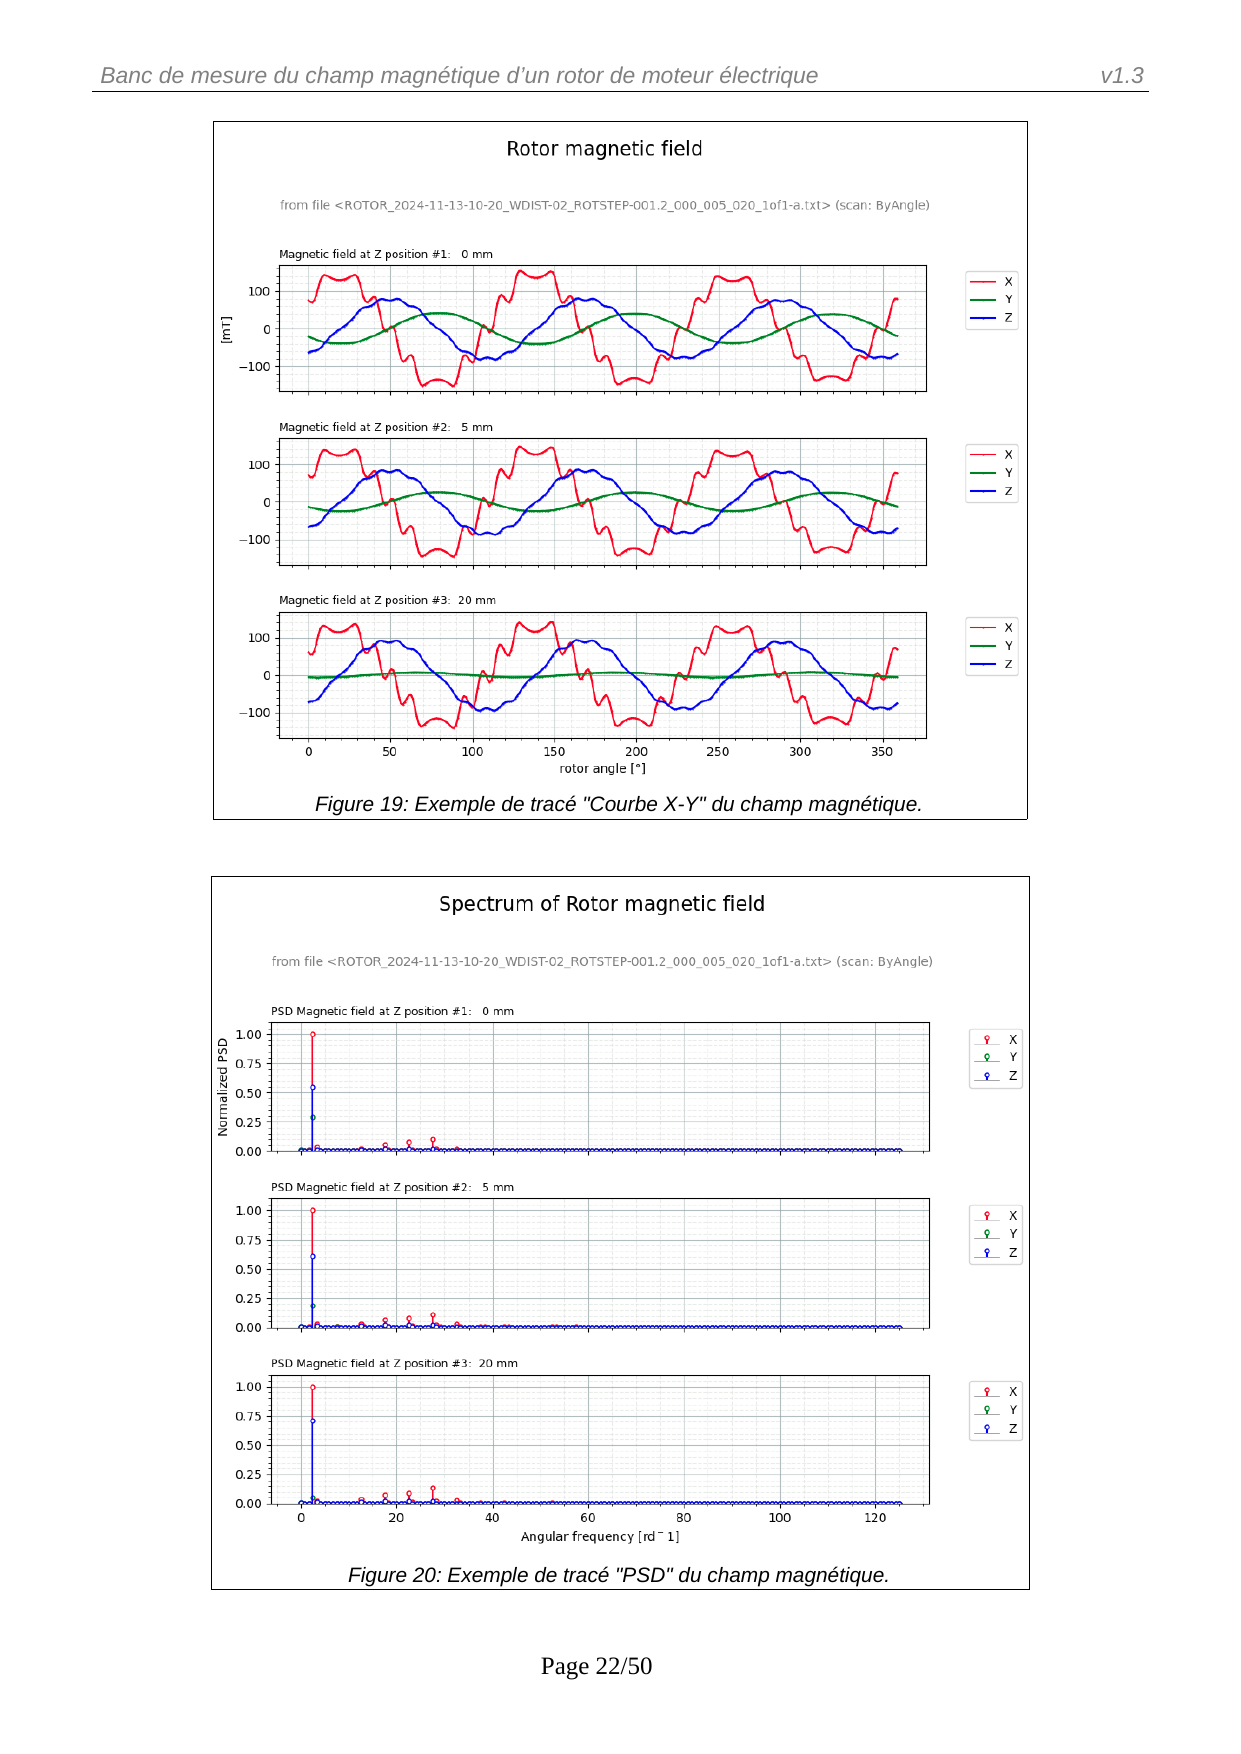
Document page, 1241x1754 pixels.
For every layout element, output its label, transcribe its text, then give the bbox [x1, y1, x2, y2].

picture [216, 136, 1025, 780]
picture [213, 891, 1027, 1551]
text Figure 19: Exemple de tracé "Courbe X-Y" du champ magnétique. [216, 780, 1024, 816]
text Figure 20: Exemple de tracé "PSD" du champ magnétique. [214, 1551, 1026, 1587]
